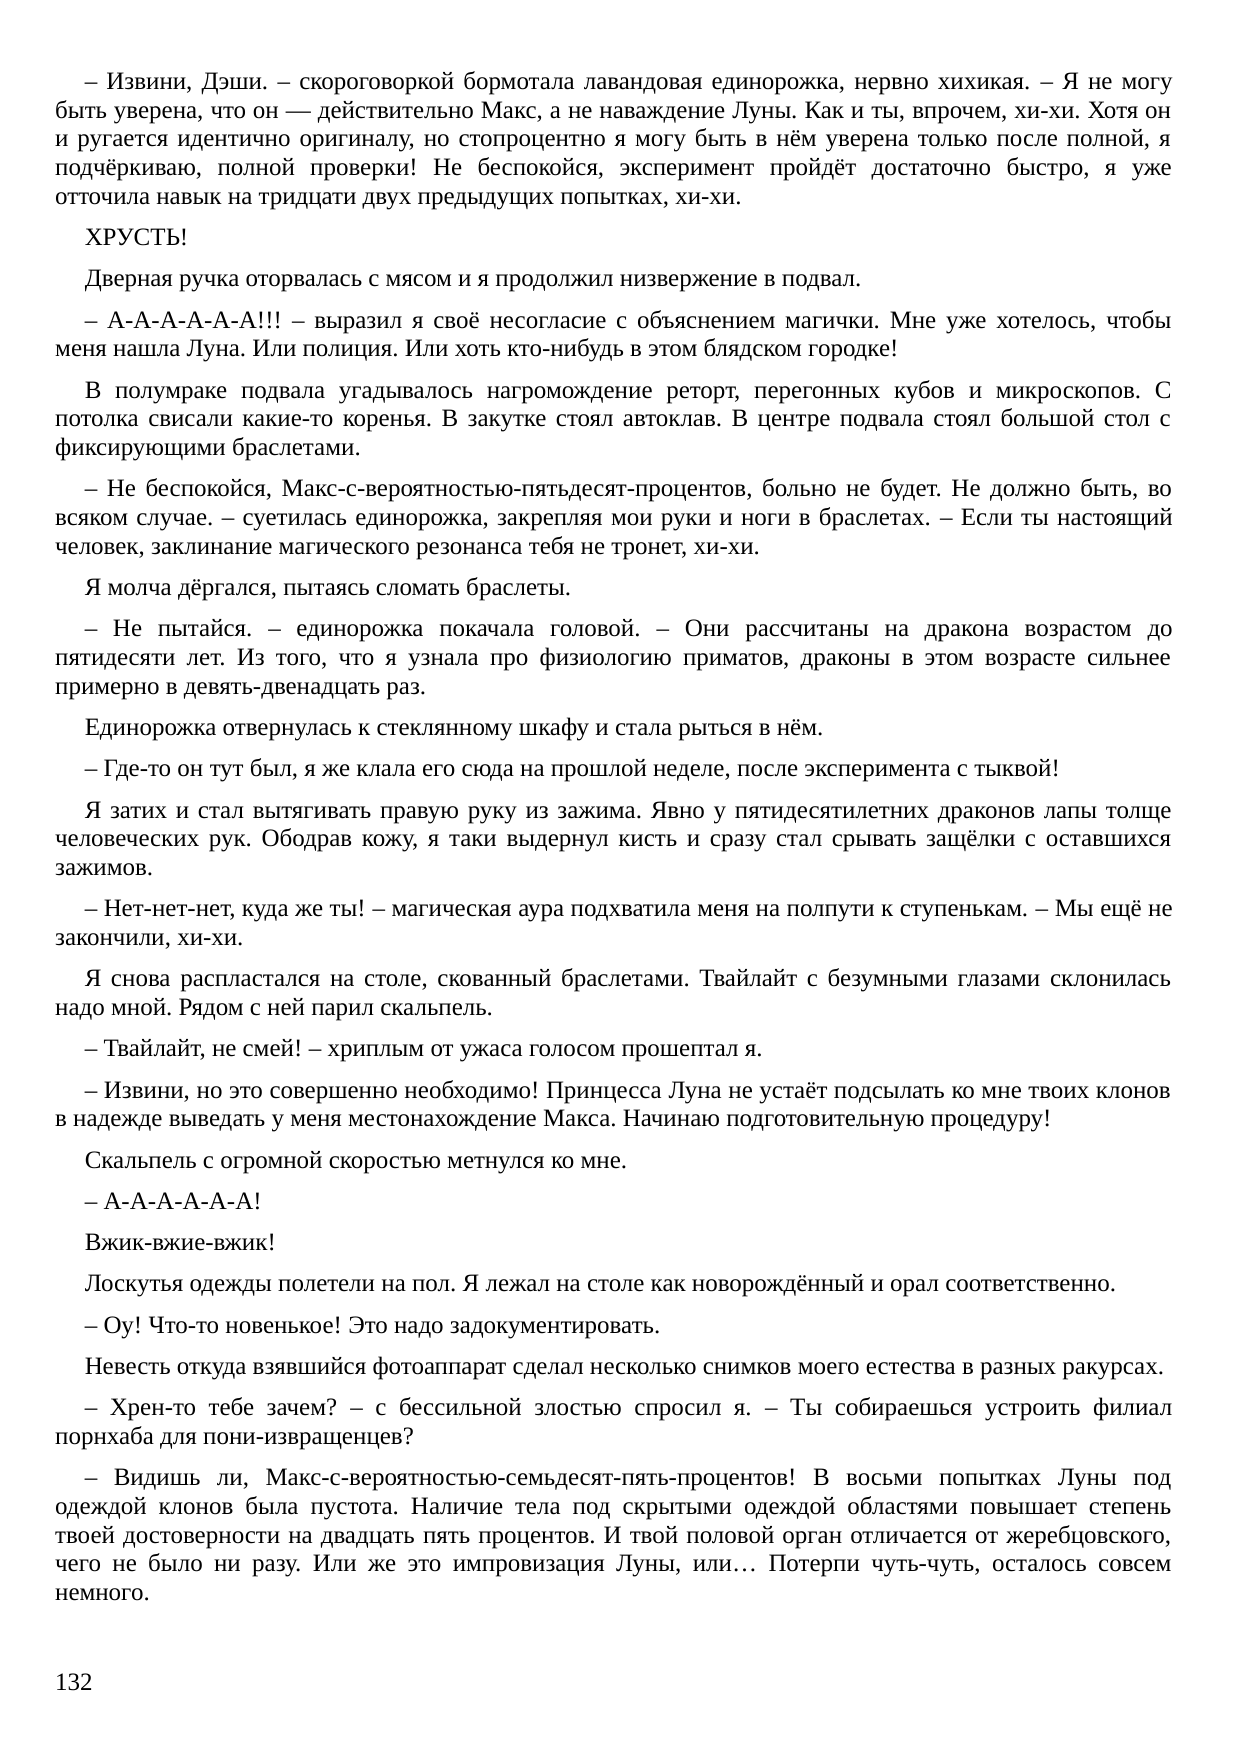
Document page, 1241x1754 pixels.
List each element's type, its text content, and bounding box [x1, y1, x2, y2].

text – Видишь ли, Макс-с-вероятностью-семьдесят-пять-процентов! В восьми попытках Луны под одеждой клонов была пустота. Наличие тела под скрытыми одеждой областями повышает степень твоей достоверности на двадцать пять процентов. И твой половой орган отличается от жеребцовского, чего не было ни разу. Или же это импровизация Луны, или… Потерпи чуть-чуть, осталось совсем немного. [55, 1462, 1173, 1606]
text – Не беспокойся, Макс-с-вероятностью-пятьдесят-процентов, больно не будет. Не должно быть, во всяком случае. – суетилась единорожка, закрепляя мои руки и ноги в браслетах. – Если ты настоящий человек, заклинание магического резонанса тебя не тронет, хи-хи. [55, 473, 1173, 560]
text Невесть откуда взявшийся фотоаппарат сделал несколько снимков моего естества в разных ракурсах. [55, 1351, 1173, 1380]
text ХРУСТЬ! [55, 222, 1173, 251]
text – Извини, но это совершенно необходимо! Принцесса Луна не устаёт подсылать ко мне твоих клонов в надежде выведать у меня местонахождение Макса. Начинаю подготовительную процедуру! [55, 1075, 1173, 1132]
text – Твайлайт, не смей! – хриплым от ужаса голосом прошептал я. [55, 1033, 1173, 1062]
text В полумраке подвала угадывалось нагромождение реторт, перегонных кубов и микроскопов. С потолка свисали какие-то коренья. В закутке стоял автоклав. В центре подвала стоял большой стол с фиксирующими браслетами. [55, 375, 1173, 461]
text Дверная ручка оторвалась с мясом и я продолжил низвержение в подвал. [55, 263, 1173, 292]
text Вжик-вжие-вжик! [55, 1227, 1173, 1256]
text – А-А-А-А-А-А! [55, 1186, 1173, 1215]
text Я снова распластался на столе, скованный браслетами. Твайлайт с безумными глазами склонилась надо мной. Рядом с ней парил скальпель. [55, 963, 1173, 1021]
text – Нет-нет-нет, куда же ты! – магическая аура подхватила меня на полпути к ступенькам. – Мы ещё не закончили, хи-хи. [55, 893, 1173, 951]
text – Извини, Дэши. – скороговоркой бормотала лавандовая единорожка, нервно хихикая. – Я не могу быть уверена, что он — действительно Макс, а не наваждение Луны. Как и ты, впрочем, хи-хи. Хотя он и ругается идентично оригиналу, но стопроцентно я могу быть в нём уверена только после полной, я подчёркиваю, полной проверки! Не беспокойся, эксперимент пройдёт достаточно быстро, я уже отточила навык на тридцати двух предыдущих попытках, хи-хи. [55, 66, 1173, 210]
text Я затих и стал вытягивать правую руку из зажима. Явно у пятидесятилетних драконов лапы толще человеческих рук. Ободрав кожу, я таки выдернул кисть и сразу стал срывать защёлки с оставшихся зажимов. [55, 795, 1173, 881]
text – А-А-А-А-А-А!!! – выразил я своё несогласие с объяснением магички. Мне уже хотелось, чтобы меня нашла Луна. Или полиция. Или хоть кто-нибудь в этом блядском городке! [55, 305, 1173, 362]
text – Где-то он тут был, я же клала его сюда на прошлой неделе, после эксперимента с тыквой! [55, 753, 1173, 782]
text Я молча дёргался, пытаясь сломать браслеты. [55, 572, 1173, 601]
text Лоскутья одежды полетели на пол. Я лежал на столе как новорождённый и орал соответственно. [55, 1268, 1173, 1297]
text – Не пытайся. – единорожка покачала головой. – Они рассчитаны на дракона возрастом до пятидесяти лет. Из того, что я узнала про физиологию приматов, драконы в этом возрасте сильнее примерно в девять-двенадцать раз. [55, 613, 1173, 700]
text – Хрен-то тебе зачем? – с бессильной злостью спросил я. – Ты собираешься устроить филиал порнхаба для пони-извращенцев? [55, 1392, 1173, 1450]
text – Оу! Что-то новенькое! Это надо задокументировать. [55, 1310, 1173, 1338]
text Скальпель с огромной скоростью метнулся ко мне. [55, 1145, 1173, 1173]
text Единорожка отвернулась к стеклянному шкафу и стала рыться в нём. [55, 712, 1173, 741]
